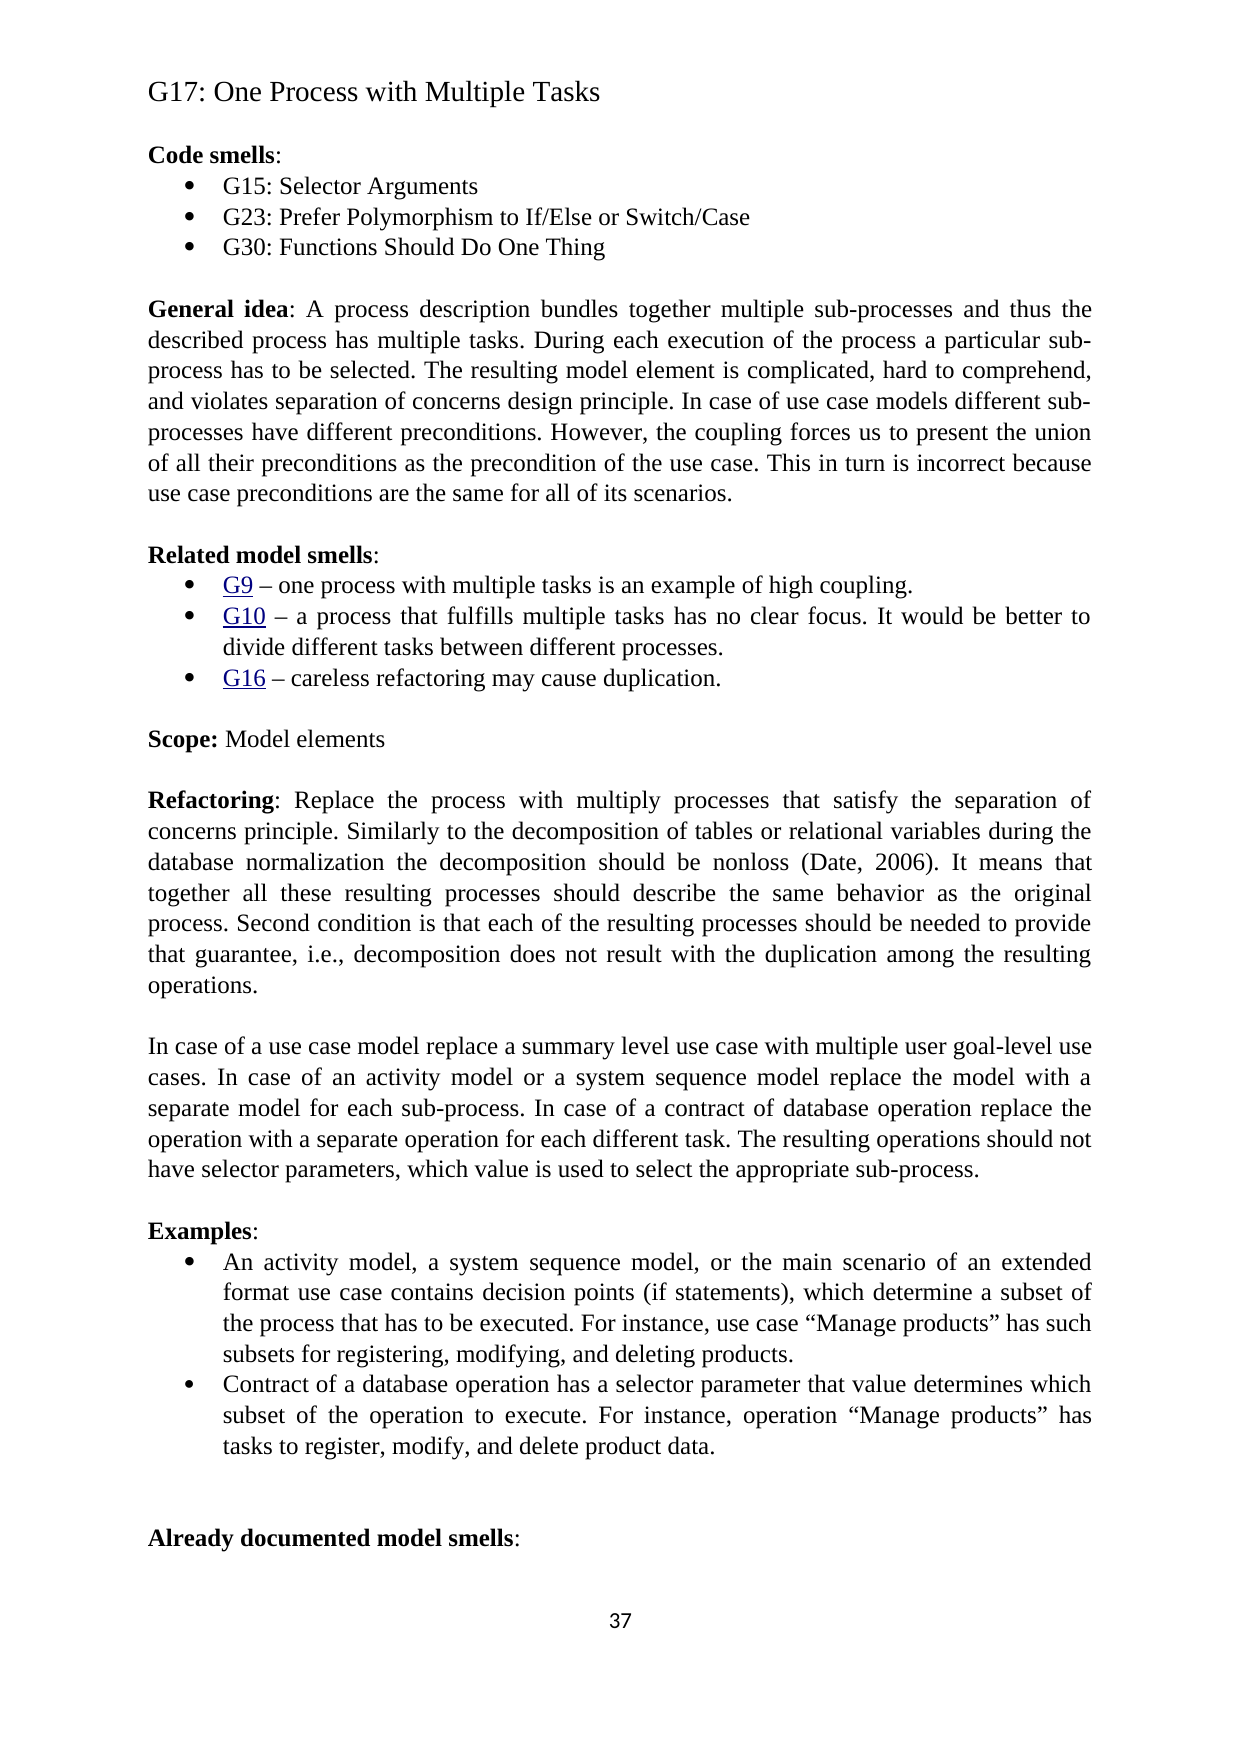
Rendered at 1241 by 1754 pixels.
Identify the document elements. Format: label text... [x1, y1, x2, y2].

list G30: Functions Should Do One Thing [185, 232, 1093, 261]
text Refactoring: Replace the process with multiply processes that satisfy the separation of concerns principle. Similarly to the decomposition of tables or relational variables during the database normalization the decomposition should be nonloss (Date, 2006). It means that together all these resulting processes should describe the same behavior as the original process. Second condition is that each of the resulting processes should be needed to provide that guarantee, i.e., decomposition does not result with the duplication among the resulting operations. [148, 786, 1093, 999]
list G23: Prefer Polymorphism to If/Else or Switch/Case [185, 202, 1093, 231]
text Already documented model smells: [148, 1523, 1093, 1552]
text In case of a use case model replace a summary level use case with multiple user goal-level use cases. In case of an activity model or a system sequence model replace the model with a separate model for each sub-process. In case of a contract of database operation replace the operation with a separate operation for each different task. The resulting operations should not have selector parameters, which value is used to select the appropriate sub-process. [148, 1031, 1093, 1183]
list Contract of a database operation has a selector parameter that value determines which subset of the operation to execute. For instance, operation “Manage products” has tasks to register, modify, and delete product data. [185, 1369, 1093, 1460]
list G9 – one process with multiple tasks is an example of high coupling. [185, 571, 1093, 599]
subtitle G17: One Process with Multiple Tasks [148, 74, 1093, 107]
list G15: Selector Arguments [185, 171, 1093, 200]
text General idea: A process description bundles together multiple sub-processes and thus the described process has multiple tasks. During each execution of the process a particular sub-process has to be selected. The resulting model element is complicated, hard to comprehend, and violates separation of concerns design principle. In case of use case models different sub-processes have different preconditions. However, the coupling forces us to present the union of all their preconditions as the precondition of the use case. This in turn is incorrect because use case preconditions are the same for all of its scenarios. [148, 294, 1093, 507]
text Related model smells: [148, 540, 1093, 568]
text Examples: [148, 1216, 1093, 1244]
list An activity model, a system sequence model, or the main scenario of an extended format use case contains decision points (if statements), which determine a subset of the process that has to be executed. For instance, use case “Manage products” has such subsets for registering, modifying, and deleting products. [185, 1247, 1093, 1367]
list G16 – careless refactoring may cause duplication. [185, 663, 1093, 691]
text Scope: Model elements [148, 724, 1093, 753]
text Code smells: [148, 140, 1093, 169]
list G10 – a process that fulfills multiple tasks has no clear focus. It would be better to divide different tasks between different processes. [185, 601, 1093, 661]
